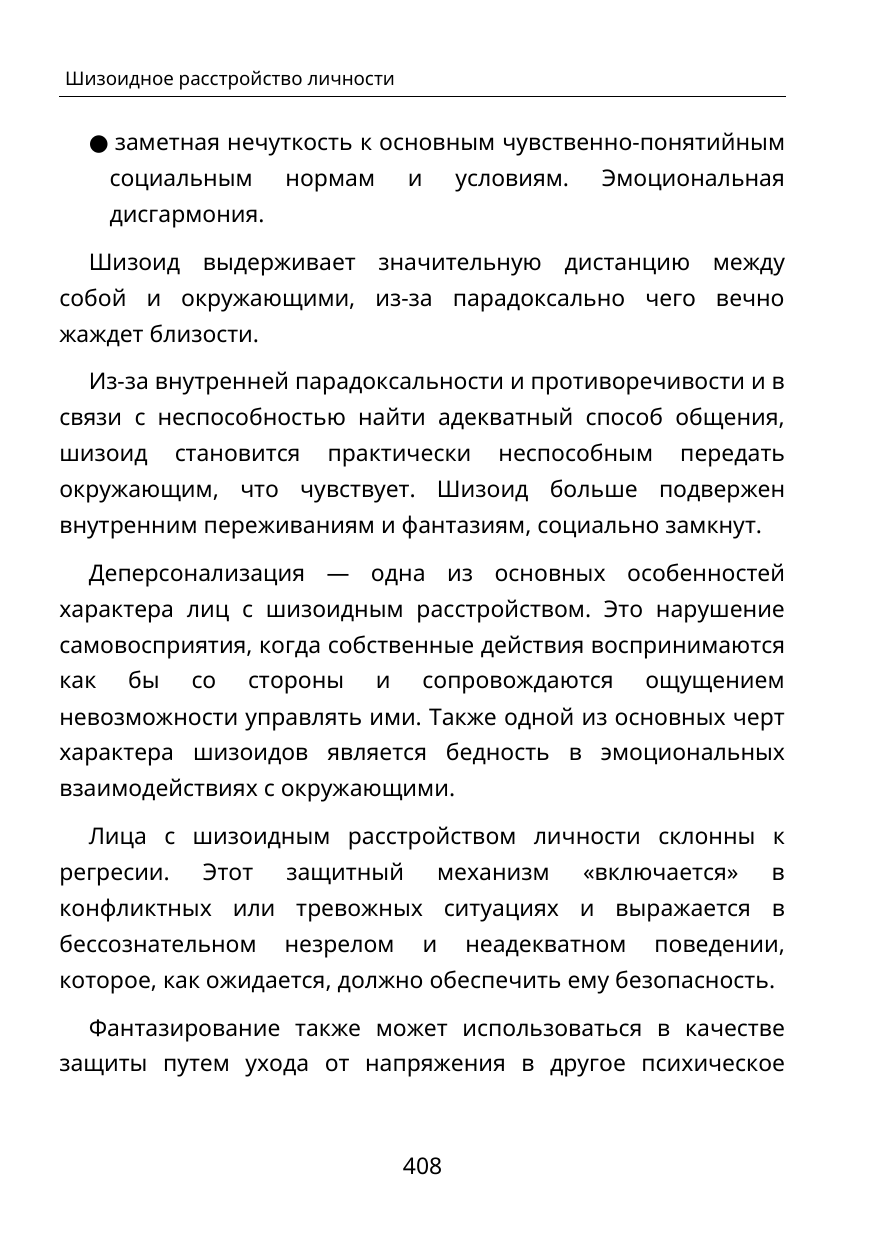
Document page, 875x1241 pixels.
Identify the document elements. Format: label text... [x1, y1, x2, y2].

text Шизоид выдерживает значительную дистанцию между собой и окружающими, из-за парадоксально чего вечно жаждет близости. [59, 246, 786, 349]
text Фантазирование также может использоваться в качестве защиты путем ухода от напряжения в другое психическое [59, 1011, 786, 1079]
text Из-за внутренней парадоксальности и противоречивости и в связи с неспособностью найти адекватный способ общения, шизоид становится практически неспособным передать окружающим, что чувствует. Шизоид больше подвержен внутренним переживаниям и фантазиям, социально замкнут. [59, 365, 786, 540]
text Лица с шизоидным расстройством личности склонны к регресии. Этот защитный механизм «включается» в конфликтных или тревожных ситуациях и выражается в бессознательном незрелом и неадекватном поведении, которое, как ожидается, должно обеспечить ему безопасность. [59, 820, 786, 995]
text Деперсонализация — одна из основных особенностей характера лиц с шизоидным расстройством. Это нарушение самовосприятия, когда собственные действия воспринимаются как бы со стороны и сопровождаются ощущением невозможности управлять ими. Также одной из основных черт характера шизоидов является бедность в эмоциональных взаимодействиях с окружающими. [59, 557, 786, 803]
list заметная нечуткость к основным чувственно-понятийным социальным нормам и условиям. Эмоциональная дисгармония. [88, 126, 786, 229]
